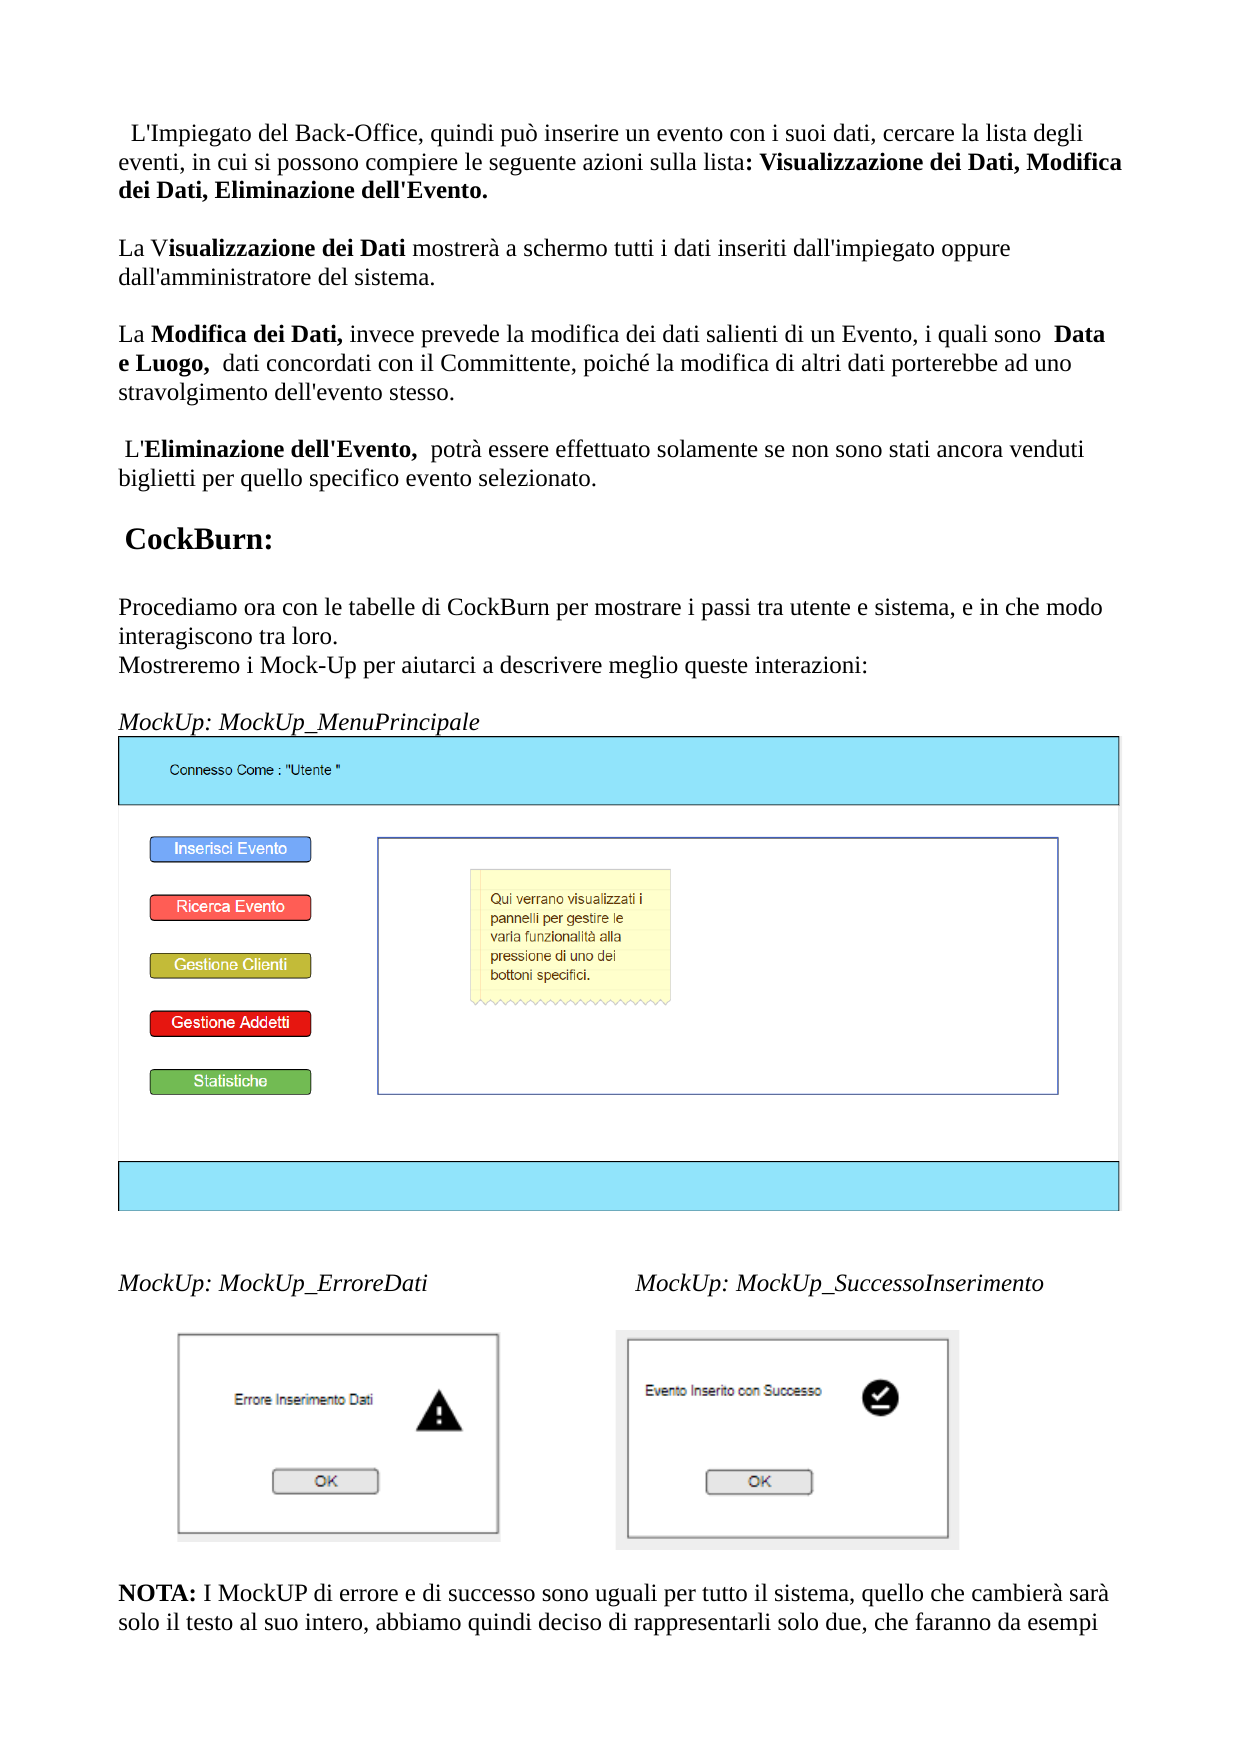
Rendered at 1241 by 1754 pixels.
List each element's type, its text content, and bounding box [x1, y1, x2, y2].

text La Modifica dei Dati, invece prevede la modifica dei dati salienti di un Evento, i quali sono Data e Luogo, dati concordati con il Committente, poiché la modifica di altri dati porterebbe ad uno stravolgimento dell'evento stesso. [118, 319, 1122, 406]
text CockBurn: [118, 521, 1122, 557]
text La Visualizzazione dei Dati mostrerà a schermo tutti i dati inseriti dall'impiegato oppure dall'amministratore del sistema. [118, 233, 1122, 291]
picture [177, 1332, 501, 1542]
text Mostreremo i Mock-Up per aiutarci a descrivere meglio queste interazioni: [118, 650, 1122, 679]
text L'Eliminazione dell'Evento, potrà essere effettuato solamente se non sono stati ancora venduti biglietti per quello specifico evento selezionato. [118, 434, 1122, 492]
text Procediamo ora con le tabelle di CockBurn per mostrare i passi tra utente e sistema, e in che modo interagiscono tra loro. [118, 592, 1122, 650]
text MockUp: MockUp_MenuPrincipale [118, 707, 1122, 736]
text MockUp: MockUp_ErroreDati MockUp: MockUp_SuccessoInserimento [118, 1268, 1122, 1296]
picture [118, 736, 1123, 1211]
picture [615, 1330, 960, 1550]
text L'Impiegato del Back-Office, quindi può inserire un evento con i suoi dati, cercare la lista degli eventi, in cui si possono compiere le seguente azioni sulla lista: Visualizzazione dei Dati, Modifica dei Dati, Eliminazione dell'Evento. [118, 118, 1122, 204]
text NOTA: I MockUP di errore e di successo sono uguali per tutto il sistema, quello che cambierà sarà solo il testo al suo intero, abbiamo quindi deciso di rappresentarli solo due, che faranno da esempi [118, 1578, 1122, 1636]
